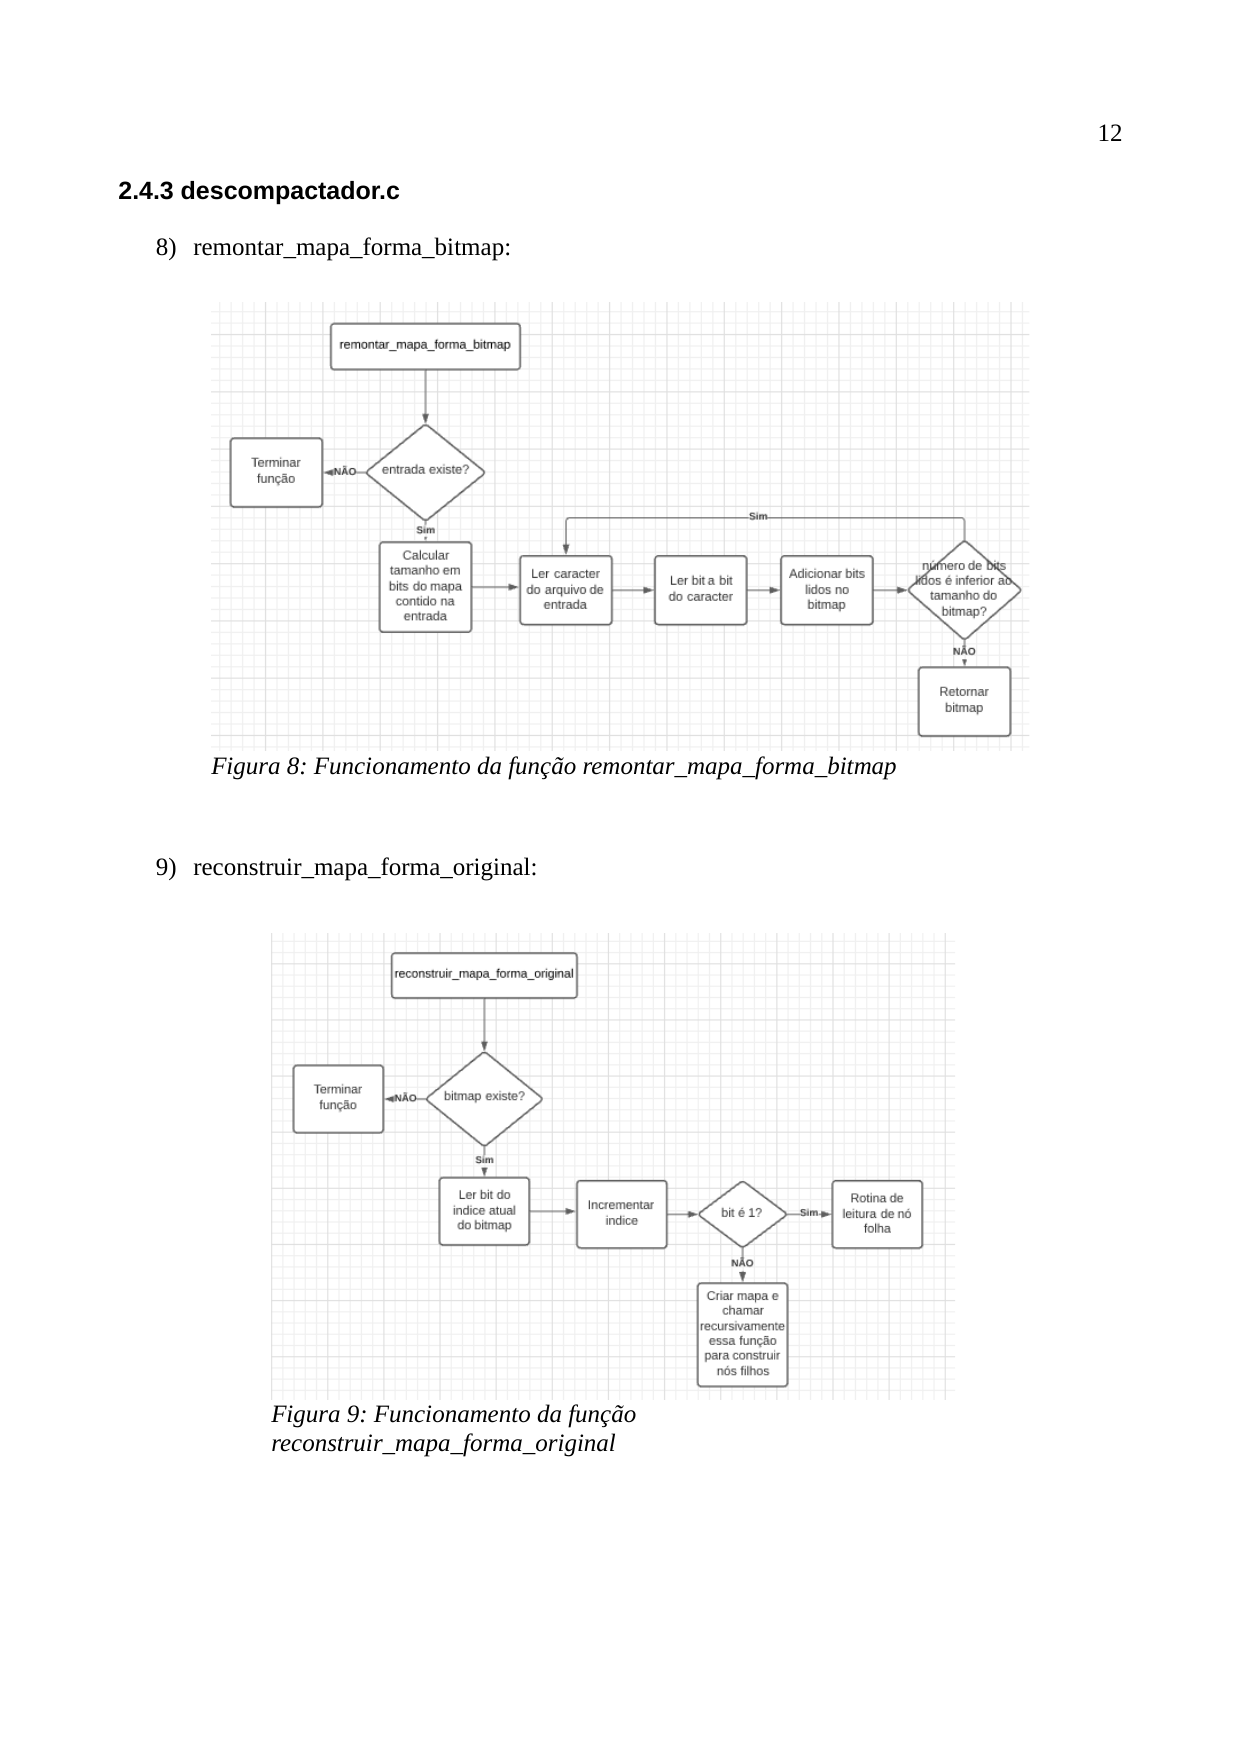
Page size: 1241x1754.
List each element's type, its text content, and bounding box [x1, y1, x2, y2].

list remontar_mapa_forma_bitmap: [156, 232, 1122, 261]
picture [211, 302, 1030, 751]
text Figura 8: Funcionamento da função remontar_mapa_forma_bitmap [211, 751, 1029, 779]
picture [271, 933, 956, 1400]
list reconstruir_mapa_forma_original: [156, 852, 1122, 880]
subtitle 2.4.3 descompactador.c [118, 176, 1122, 205]
text Figura 9: Funcionamento da função reconstruir_mapa_forma_original [271, 1400, 955, 1457]
